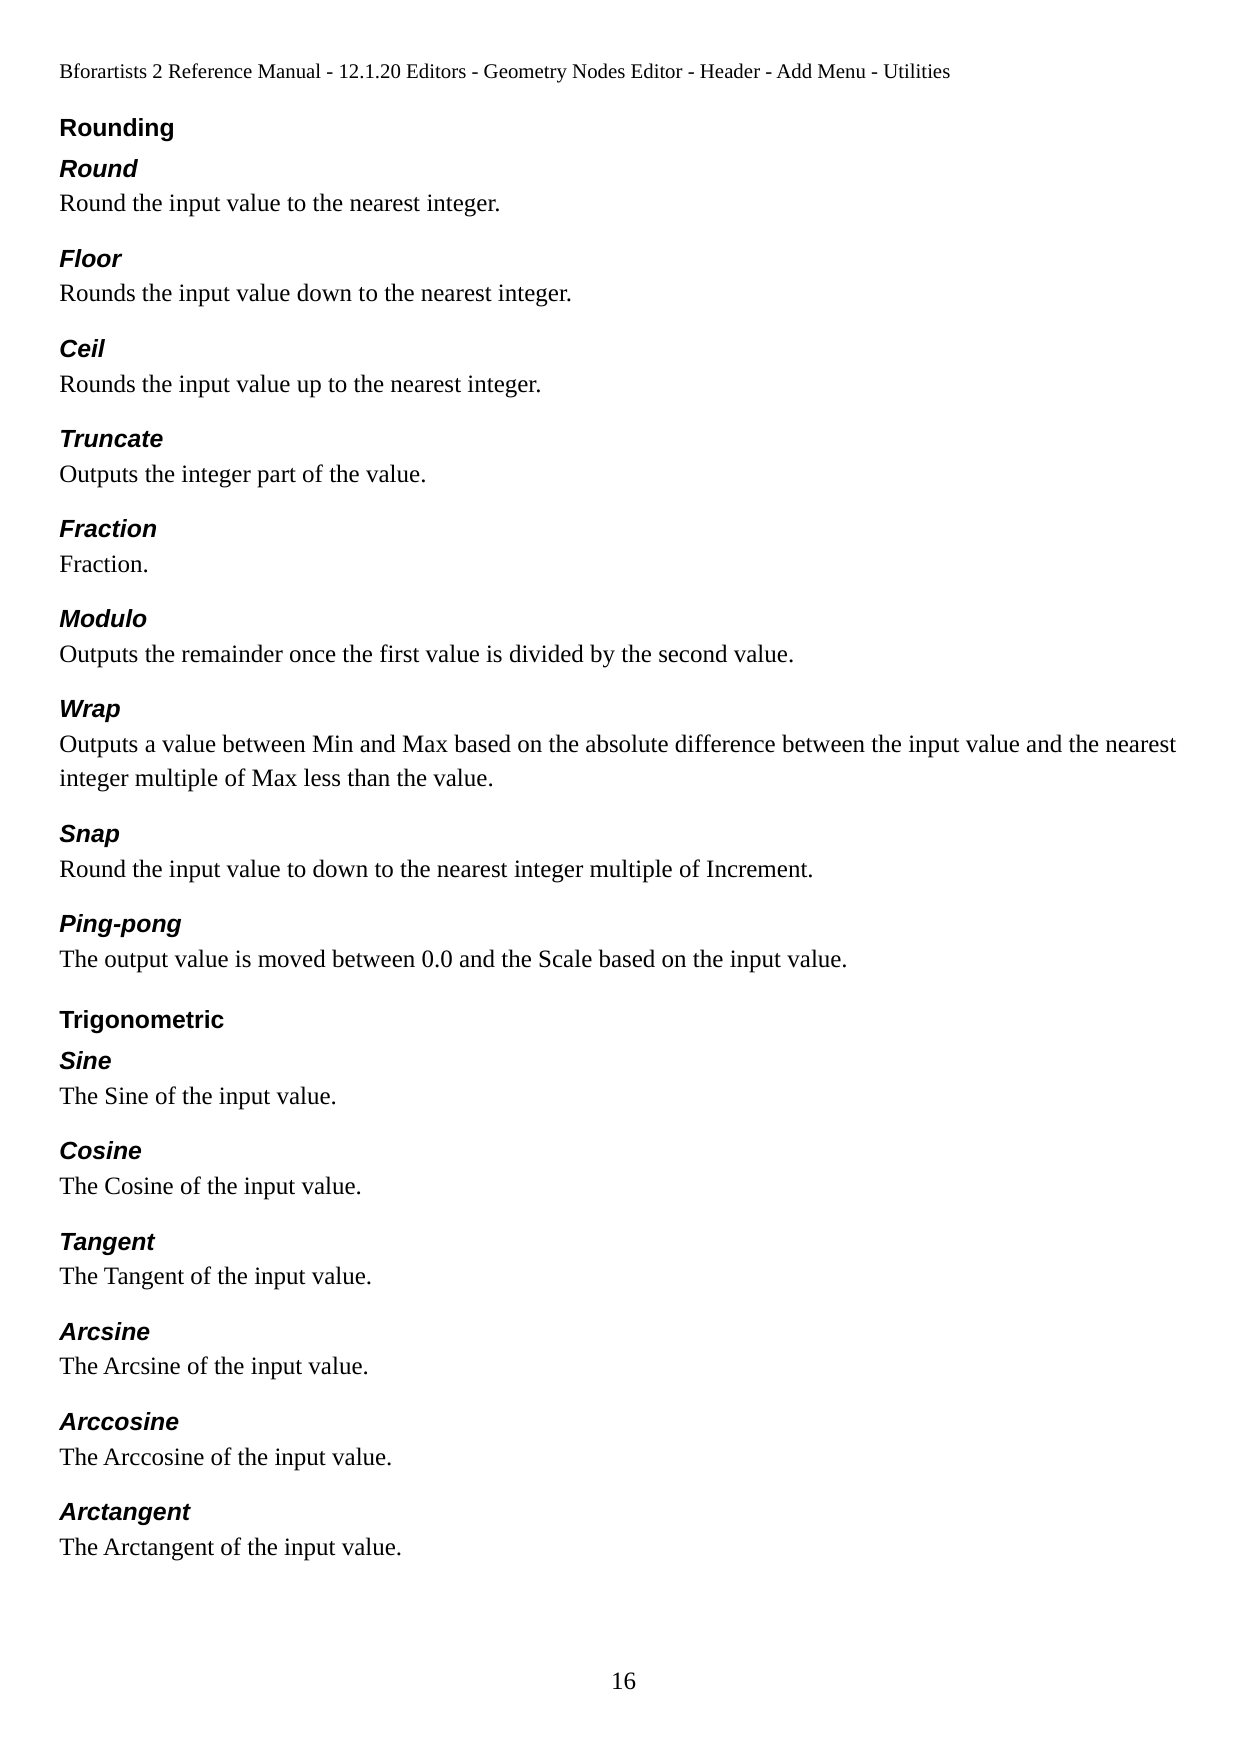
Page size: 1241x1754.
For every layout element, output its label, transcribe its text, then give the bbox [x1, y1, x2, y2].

text The Sine of the input value. [59, 1081, 1181, 1110]
subtitle Snap [59, 819, 1181, 847]
subtitle Cosine [59, 1136, 1181, 1165]
subtitle Ping-pong [59, 909, 1181, 937]
subtitle Rounding [59, 113, 1181, 141]
subtitle Modulo [59, 604, 1181, 633]
subtitle Fraction [59, 514, 1181, 543]
subtitle Wrap [59, 694, 1181, 723]
text Outputs the integer part of the value. [59, 459, 1181, 487]
text The Arctangent of the input value. [59, 1532, 1181, 1560]
text The Arcsine of the input value. [59, 1351, 1181, 1380]
subtitle Sine [59, 1046, 1181, 1075]
subtitle Truncate [59, 424, 1181, 452]
subtitle Floor [59, 244, 1181, 272]
subtitle Arctangent [59, 1497, 1181, 1525]
text The output value is moved between 0.0 and the Scale based on the input value. [59, 944, 1181, 972]
subtitle Round [59, 154, 1181, 182]
text Rounds the input value down to the nearest integer. [59, 278, 1181, 307]
text Fraction. [59, 549, 1181, 578]
text Rounds the input value up to the nearest integer. [59, 369, 1181, 397]
text Round the input value to the nearest integer. [59, 188, 1181, 217]
subtitle Tangent [59, 1227, 1181, 1255]
text The Tangent of the input value. [59, 1261, 1181, 1290]
text The Cosine of the input value. [59, 1171, 1181, 1200]
subtitle Arccosine [59, 1407, 1181, 1435]
text The Arccosine of the input value. [59, 1442, 1181, 1470]
text Round the input value to down to the nearest integer multiple of Increment. [59, 854, 1181, 882]
text Outputs a value between Min and Max based on the absolute difference between the input value and the nearest integer multiple of Max less than the value. [59, 729, 1181, 792]
subtitle Arcsine [59, 1317, 1181, 1345]
text Outputs the remainder once the first value is divided by the second value. [59, 639, 1181, 668]
subtitle Trigonometric [59, 1005, 1181, 1034]
subtitle Ceil [59, 334, 1181, 362]
